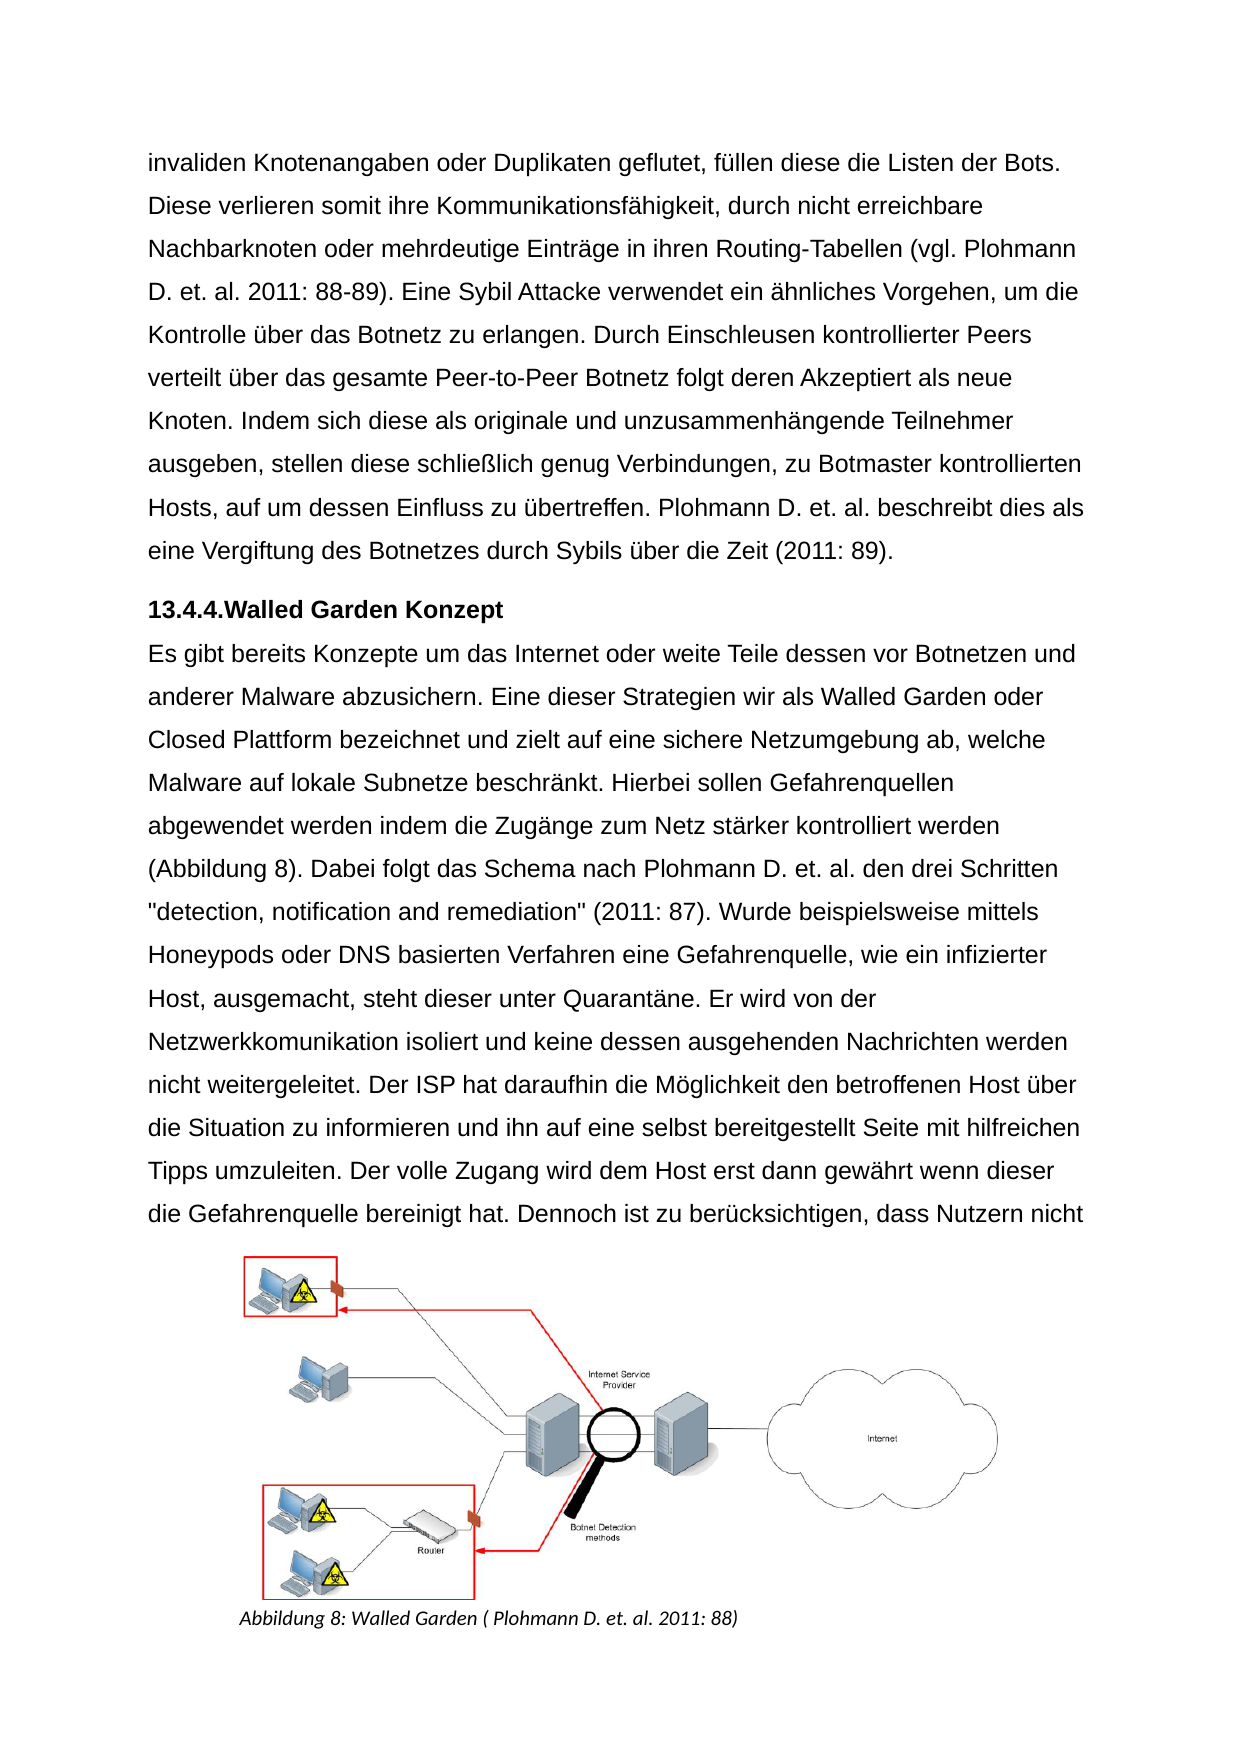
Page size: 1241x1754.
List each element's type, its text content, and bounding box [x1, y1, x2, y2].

text Es gibt bereits Konzepte um das Internet oder weite Teile dessen vor Botnetzen und anderer Malware abzusichern. Eine dieser Strategien wir als Walled Garden oder Closed Plattform bezeichnet und zielt auf eine sichere Netzumgebung ab, welche Malware auf lokale Subnetze beschränkt. Hierbei sollen Gefahrenquellen abgewendet werden indem die Zugänge zum Netz stärker kontrolliert werden (Abbildung 8). Dabei folgt das Schema nach Plohmann D. et. al. den drei Schritten "detection, notification and remediation" (2011: 87). Wurde beispielsweise mittels Honeypods oder DNS basierten Verfahren eine Gefahrenquelle, wie ein infizierter Host, ausgemacht, steht dieser unter Quarantäne. Er wird von der Netzwerkkomunikation isoliert und keine dessen ausgehenden Nachrichten werden nicht weitergeleitet. Der ISP hat daraufhin die Möglichkeit den betroffenen Host über die Situation zu informieren und ihn auf eine selbst bereitgestellt Seite mit hilfreichen Tipps umzuleiten. Der volle Zugang wird dem Host erst dann gewährt wenn dieser die Gefahrenquelle bereinigt hat. Dennoch ist zu berücksichtigen, dass Nutzern nicht [148, 639, 1093, 1228]
subtitle 13.4.4.Walled Garden Konzept [148, 596, 1093, 624]
picture [239, 1251, 1001, 1604]
text invaliden Knotenangaben oder Duplikaten geflutet, füllen diese die Listen der Bots. Diese verlieren somit ihre Kommunikationsfähigkeit, durch nicht erreichbare Nachbarknoten oder mehrdeutige Einträge in ihren Routing-Tabellen (vgl. Plohmann D. et. al. 2011: 88-89). Eine Sybil Attacke verwendet ein ähnliches Vorgehen, um die Kontrolle über das Botnetz zu erlangen. Durch Einschleusen kontrollierter Peers verteilt über das gesamte Peer-to-Peer Botnetz folgt deren Akzeptiert als neue Knoten. Indem sich diese als originale und unzusammenhängende Teilnehmer ausgeben, stellen diese schließlich genug Verbindungen, zu Botmaster kontrollierten Hosts, auf um dessen Einfluss zu übertreffen. Plohmann D. et. al. beschreibt dies als eine Vergiftung des Botnetzes durch Sybils über die Zeit (2011: 89). [148, 148, 1093, 564]
text Abbildung 8: Walled Garden ( Plohmann D. et. al. 2011: 88) [239, 1604, 1001, 1631]
